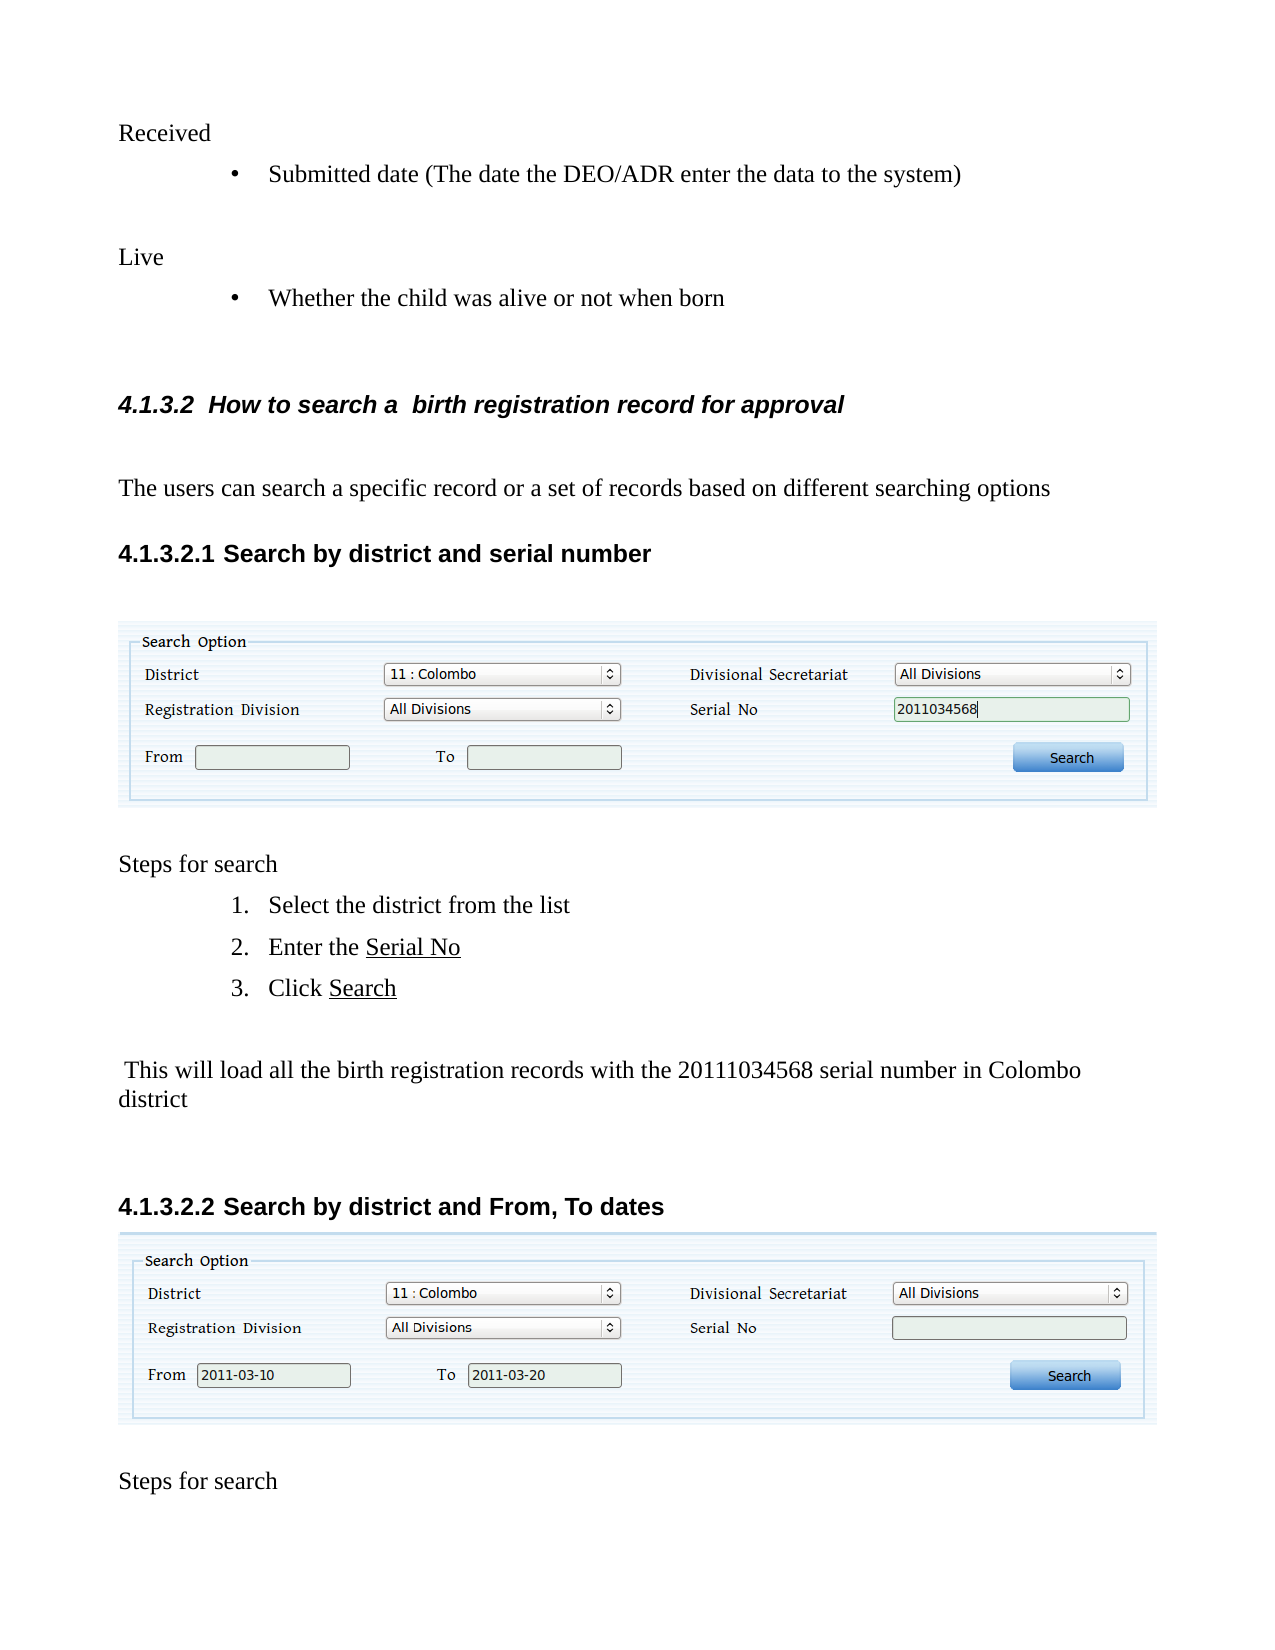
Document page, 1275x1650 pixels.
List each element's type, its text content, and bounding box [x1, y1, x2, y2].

text Received [118, 118, 1157, 147]
text Live [118, 242, 1157, 271]
list Enter the Serial No [231, 932, 1157, 960]
subtitle Search by district and From, To dates [118, 1192, 1157, 1220]
subtitle Search by district and serial number [118, 539, 1157, 568]
list Whether the child was alive or not when born [231, 283, 1157, 312]
text Steps for search [118, 1466, 1157, 1495]
picture [118, 1232, 1157, 1425]
text The users can search a specific record or a set of records based on different searching options [118, 473, 1157, 502]
text This will load all the birth registration records with the 20111034568 serial number in Colombo district [118, 1055, 1157, 1113]
list Click Search [231, 973, 1157, 1002]
subtitle How to search a birth registration record for approval [118, 391, 1157, 419]
text Steps for search [118, 849, 1157, 878]
list Submitted date (The date the DEO/ADR enter the data to the system) [231, 159, 1157, 188]
list Select the district from the list [231, 890, 1157, 919]
picture [118, 621, 1157, 808]
